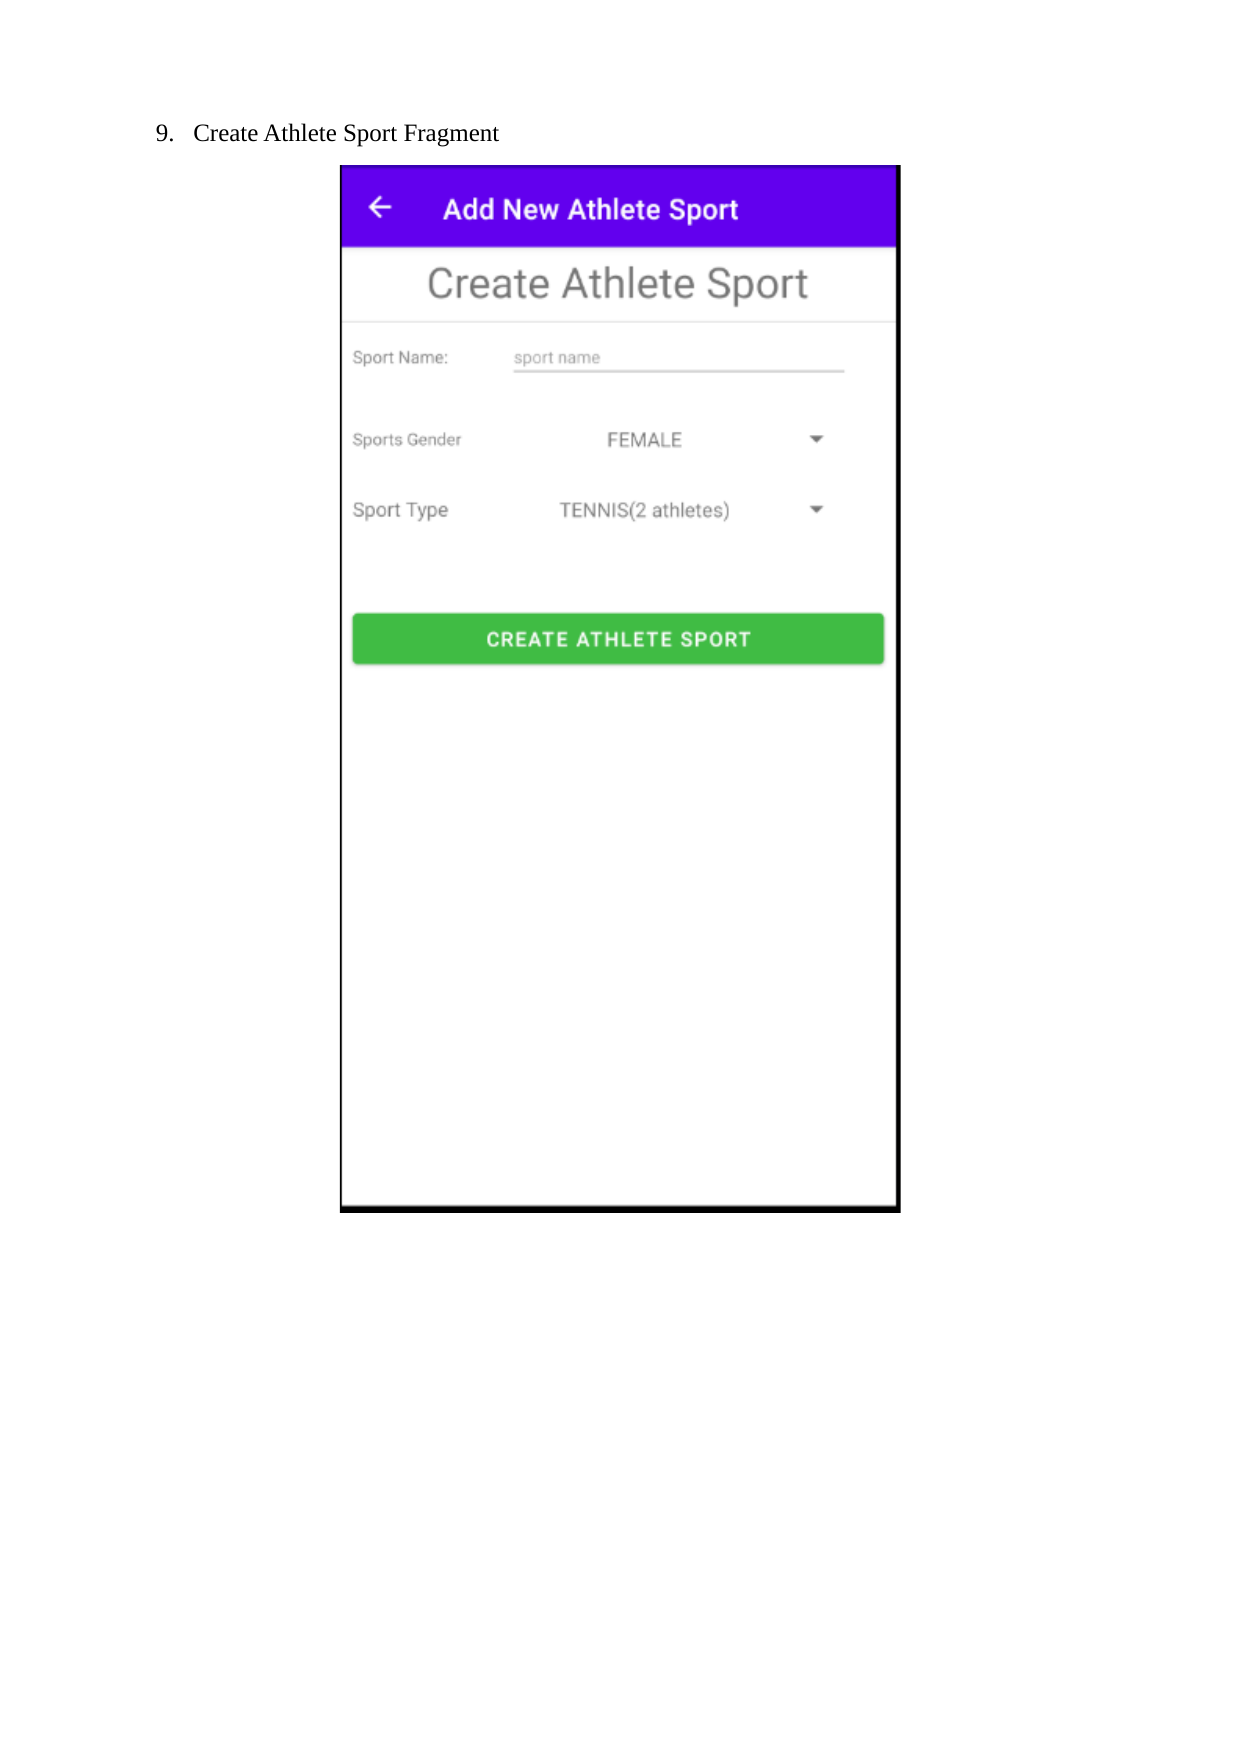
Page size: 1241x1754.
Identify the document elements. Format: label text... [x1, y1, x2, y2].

list Create Athlete Sport Fragment [156, 118, 1122, 147]
picture [339, 165, 901, 1213]
